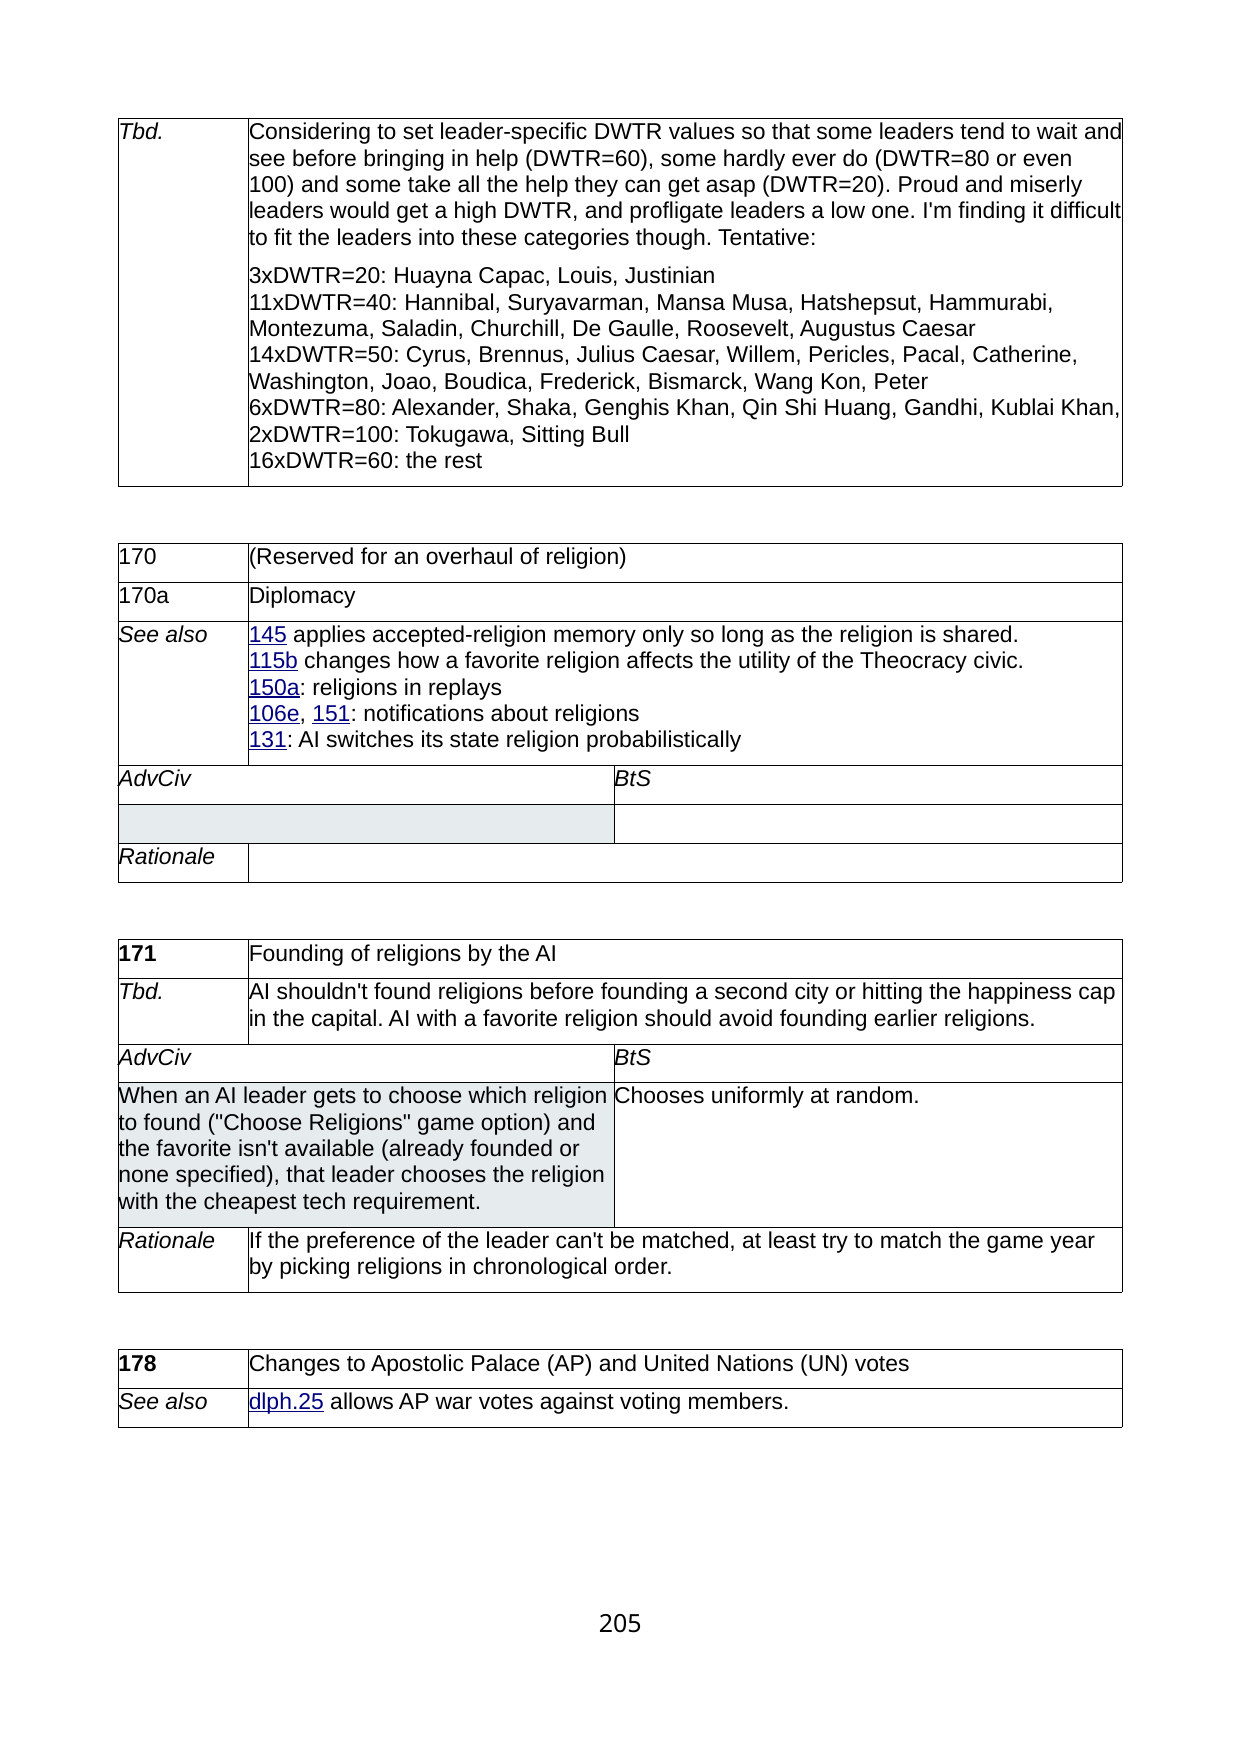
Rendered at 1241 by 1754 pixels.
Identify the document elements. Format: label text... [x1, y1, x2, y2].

table_cell [615, 805, 1122, 843]
table_cell AI shouldn't found religions before founding a second city or hitting the happiness cap in the capital. AI with a favorite religion should avoid founding earlier religions. [249, 979, 1122, 1043]
table_header (Reserved for an overhaul of religion) [249, 544, 1122, 582]
table_cell 145 applies accepted-religion memory only so long as the religion is shared. 115b changes how a favorite religion affects the utility of the Theocracy civic. 150a: religions in replays 106e, 151: notifications about religions 131: AI switches its state religion probabilistically [249, 622, 1122, 765]
table_header Founding of religions by the AI [249, 940, 1122, 978]
table_cell When an AI leader gets to choose which religion to found ("Choose Religions" game option) and the favorite isn't available (already founded or none specified), that leader chooses the religion with the cheapest tech requirement. [119, 1083, 614, 1227]
table_cell BtS [615, 766, 1122, 804]
table_cell Tbd. [119, 979, 248, 1043]
table_header 170 [119, 544, 248, 582]
table_cell Diplomacy [249, 583, 1122, 621]
table_cell See also [119, 1389, 248, 1427]
table_cell 170a [119, 583, 248, 621]
table_cell dlph.25 allows AP war votes against voting members. [249, 1389, 1122, 1427]
table_header 178 [119, 1350, 248, 1388]
table_cell AdvCiv [119, 766, 614, 804]
table_cell If the preference of the leader can't be matched, at least try to match the game year by picking religions in chronological order. [249, 1228, 1122, 1292]
table_cell BtS [615, 1045, 1122, 1082]
table_cell Chooses uniformly at random. [615, 1083, 1122, 1227]
table_cell See also [119, 622, 248, 765]
table_cell Tbd. [119, 119, 248, 486]
table_header Changes to Apostolic Palace (AP) and United Nations (UN) votes [249, 1350, 1122, 1388]
table_cell Considering to set leader-specific DWTR values so that some leaders tend to wait and see before bringing in help (DWTR=60), some hardly ever do (DWTR=80 or even 100) and some take all the help they can get asap (DWTR=20). Proud and miserly leaders would get a high DWTR, and profligate leaders a low one. I'm finding it difficult to fit the leaders into these categories though. Tentative: 3xDWTR=20: Huayna Capac, Louis, Justinian 11xDWTR=40: Hannibal, Suryavarman, Mansa Musa, Hatshepsut, Hammurabi, Montezuma, Saladin, Churchill, De Gaulle, Roosevelt, Augustus Caesar 14xDWTR=50: Cyrus, Brennus, Julius Caesar, Willem, Pericles, Pacal, Catherine, Washington, Joao, Boudica, Frederick, Bismarck, Wang Kon, Peter 6xDWTR=80: Alexander, Shaka, Genghis Khan, Qin Shi Huang, Gandhi, Kublai Khan, 2xDWTR=100: Tokugawa, Sitting Bull 16xDWTR=60: the rest [249, 119, 1122, 486]
table_cell [119, 805, 614, 843]
table_cell Rationale [119, 844, 248, 882]
table_cell [249, 844, 1122, 882]
table_cell Rationale [119, 1228, 248, 1292]
table_header 171 [119, 940, 248, 978]
table_cell AdvCiv [119, 1045, 614, 1082]
